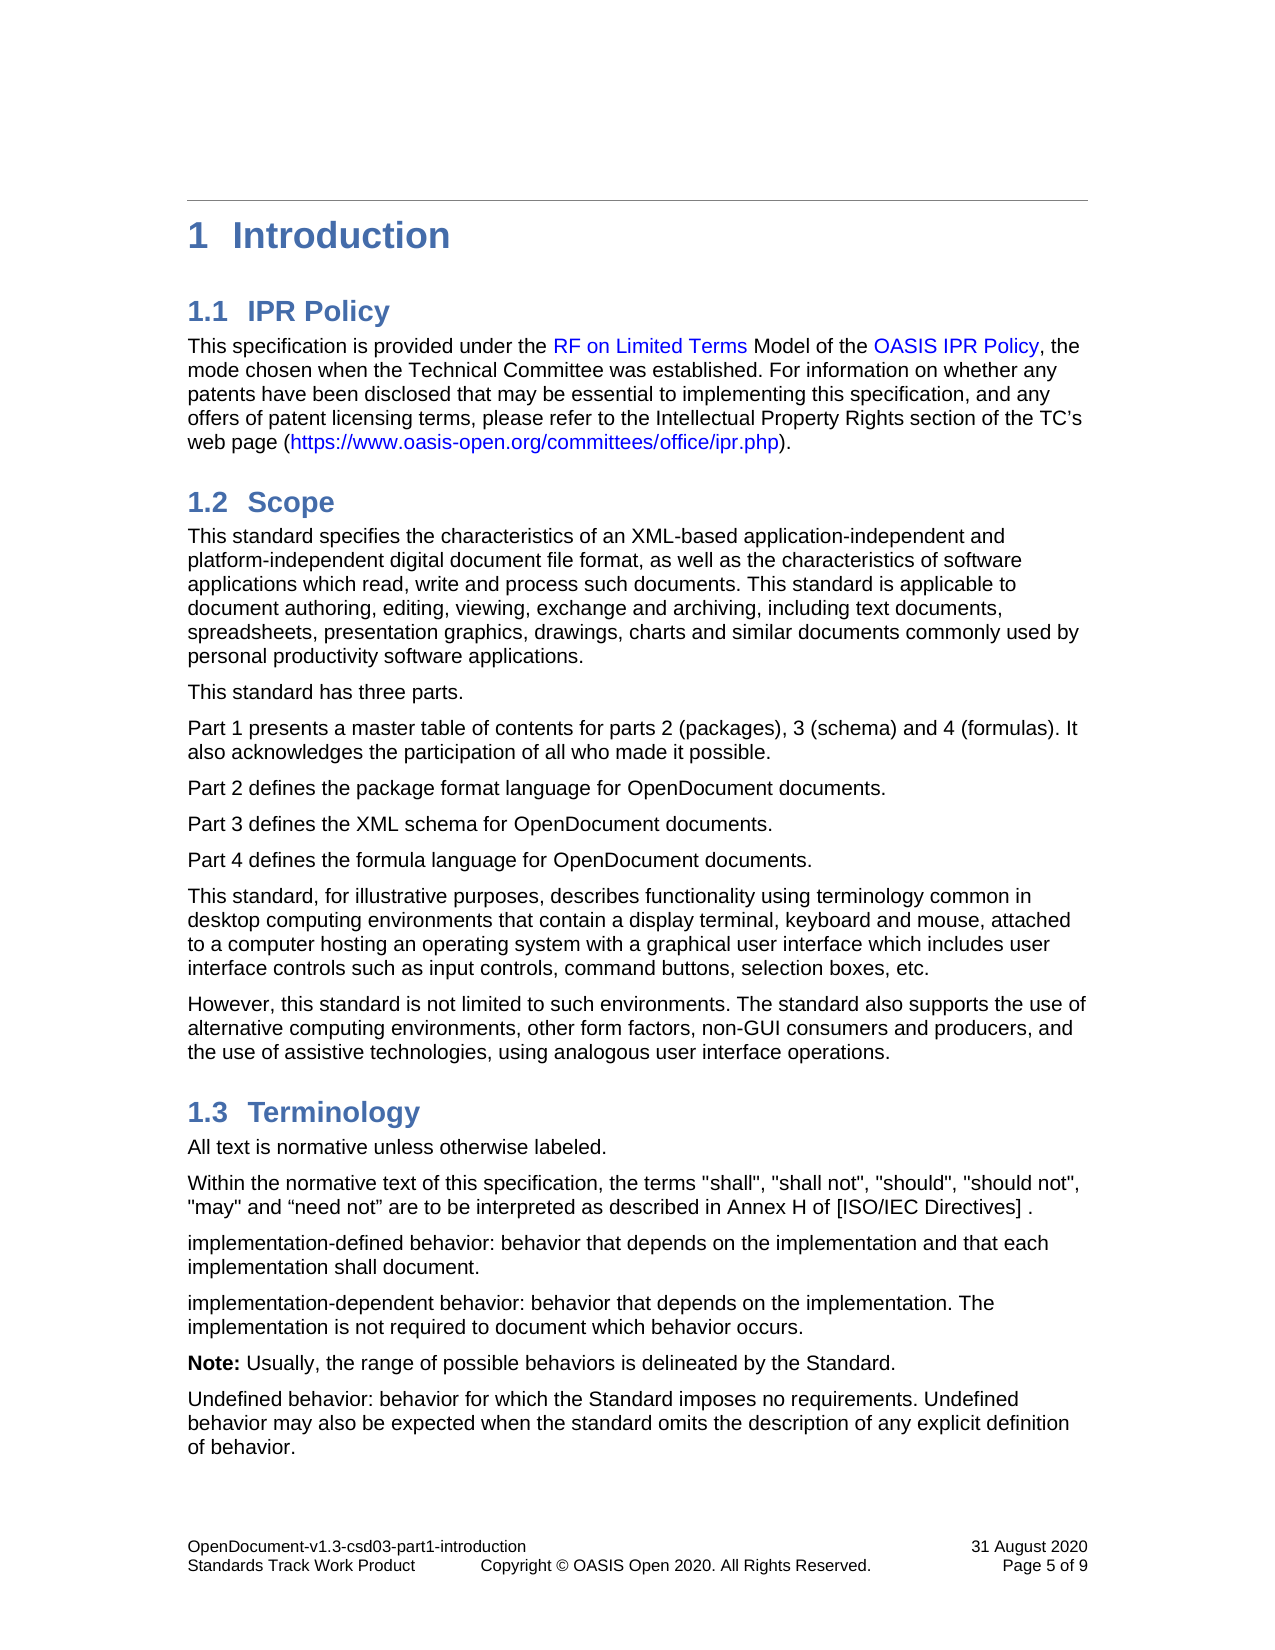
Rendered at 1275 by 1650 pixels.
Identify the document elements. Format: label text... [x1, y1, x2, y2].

text This specification is provided under the RF on Limited Terms Model of the OASIS IPR Policy, the mode chosen when the Technical Committee was established. For information on whether any patents have been disclosed that may be essential to implementing this specification, and any offers of patent licensing terms, please refer to the Intellectual Property Rights section of the TC’s web page (https://www.oasis-open.org/committees/office/ipr.php). [187, 334, 1088, 453]
subtitle Terminology [187, 1095, 1088, 1128]
subtitle Scope [187, 484, 1088, 518]
text This standard has three parts. [187, 680, 1088, 704]
text Note: Usually, the range of possible behaviors is delineated by the Standard. [187, 1351, 1088, 1374]
subtitle Introduction [187, 201, 1088, 257]
text Part 3 defines the XML schema for OpenDocument documents. [187, 812, 1088, 836]
text This standard specifies the characteristics of an XML-based application-independent and platform-independent digital document file format, as well as the characteristics of software applications which read, write and process such documents. This standard is applicable to document authoring, editing, viewing, exchange and archiving, including text documents, spreadsheets, presentation graphics, drawings, charts and similar documents commonly used by personal productivity software applications. [187, 524, 1088, 668]
text This standard, for illustrative purposes, describes functionality using terminology common in desktop computing environments that contain a display terminal, keyboard and mouse, attached to a computer hosting an operating system with a graphical user interface which includes user interface controls such as input controls, command buttons, selection boxes, etc. [187, 884, 1088, 980]
text All text is normative unless otherwise labeled. [187, 1134, 1088, 1158]
subtitle IPR Policy [187, 294, 1088, 328]
text However, this standard is not limited to such environments. The standard also supports the use of alternative computing environments, other form factors, non-GUI consumers and producers, and the use of assistive technologies, using analogous user interface operations. [187, 992, 1088, 1064]
text Within the normative text of this specification, the terms "shall", "shall not", "should", "should not", "may" and “need not” are to be interpreted as described in Annex H of [ISO/IEC Directives] . [187, 1171, 1088, 1218]
text Part 1 presents a master table of contents for parts 2 (packages), 3 (schema) and 4 (formulas). It also acknowledges the participation of all who made it possible. [187, 716, 1088, 764]
text Undefined behavior: behavior for which the Standard imposes no requirements. Undefined behavior may also be expected when the standard omits the description of any explicit definition of behavior. [187, 1387, 1088, 1458]
text Part 4 defines the formula language for OpenDocument documents. [187, 848, 1088, 872]
text implementation-defined behavior: behavior that depends on the implementation and that each implementation shall document. [187, 1231, 1088, 1278]
text Part 2 defines the package format language for OpenDocument documents. [187, 776, 1088, 800]
text implementation-dependent behavior: behavior that depends on the implementation. The implementation is not required to document which behavior occurs. [187, 1291, 1088, 1338]
